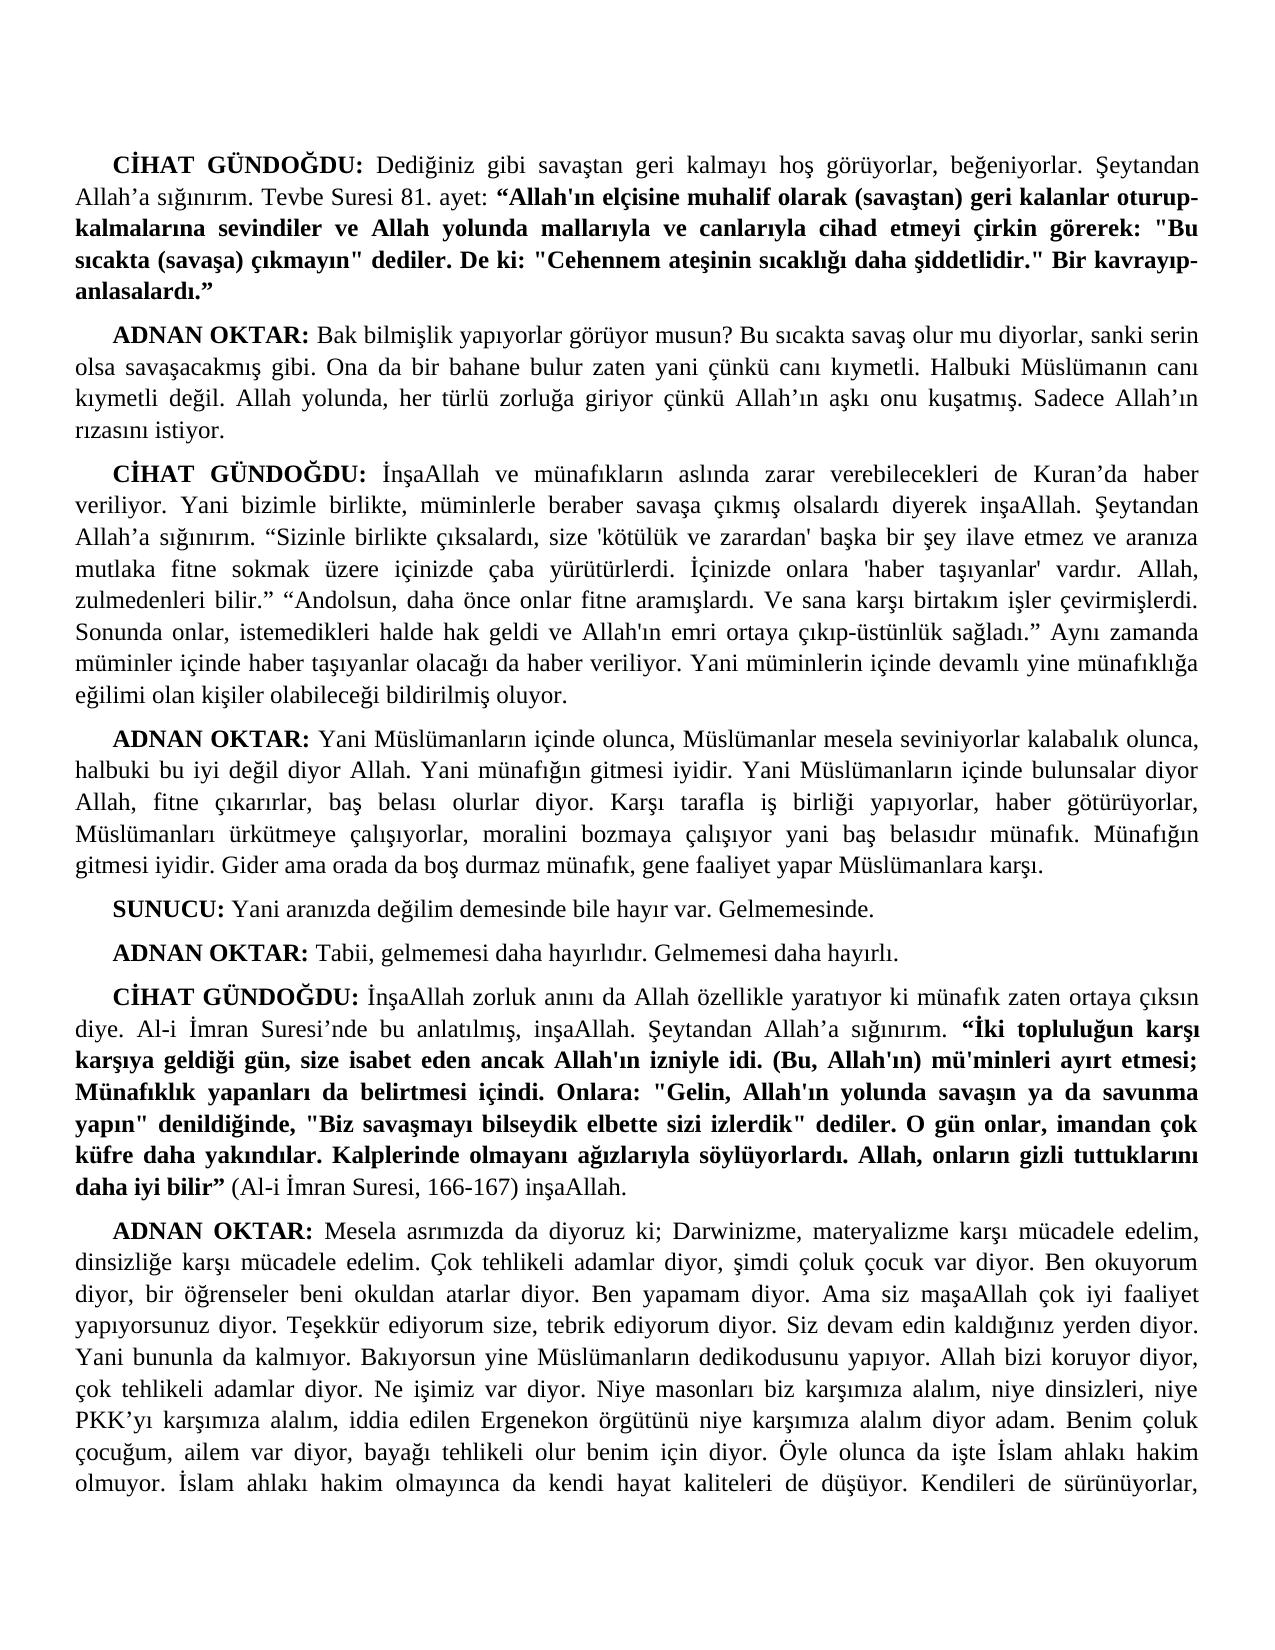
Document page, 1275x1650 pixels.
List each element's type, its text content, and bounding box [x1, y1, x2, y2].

text CİHAT GÜNDOĞDU: İnşaAllah ve münafıkların aslında zarar verebilecekleri de Kuran’da haber veriliyor. Yani bizimle birlikte, müminlerle beraber savaşa çıkmış olsalardı diyerek inşaAllah. Şeytandan Allah’a sığınırım. “Sizinle birlikte çıksalardı, size 'kötülük ve zarardan' başka bir şey ilave etmez ve aranıza mutlaka fitne sokmak üzere içinizde çaba yürütürlerdi. İçinizde onlara 'haber taşıyanlar' vardır. Allah, zulmedenleri bilir.” “Andolsun, daha önce onlar fitne aramışlardı. Ve sana karşı birtakım işler çevirmişlerdi. Sonunda onlar, istemedikleri halde hak geldi ve Allah'ın emri ortaya çıkıp-üstünlük sağladı.” Aynı zamanda müminler içinde haber taşıyanlar olacağı da haber veriliyor. Yani müminlerin içinde devamlı yine münafıklığa eğilimi olan kişiler olabileceği bildirilmiş oluyor. [75, 459, 1200, 709]
text ADNAN OKTAR: Tabii, gelmemesi daha hayırlıdır. Gelmemesi daha hayırlı. [75, 938, 1200, 967]
text CİHAT GÜNDOĞDU: İnşaAllah zorluk anını da Allah özellikle yaratıyor ki münafık zaten ortaya çıksın diye. Al-i İmran Suresi’nde bu anlatılmış, inşaAllah. Şeytandan Allah’a sığınırım. “İki topluluğun karşı karşıya geldiği gün, size isabet eden ancak Allah'ın izniyle idi. (Bu, Allah'ın) mü'minleri ayırt etmesi; Münafıklık yapanları da belirtmesi içindi. Onlara: "Gelin, Allah'ın yolunda savaşın ya da savunma yapın" denildiğinde, "Biz savaşmayı bilseydik elbette sizi izlerdik" dediler. O gün onlar, imandan çok küfre daha yakındılar. Kalplerinde olmayanı ağızlarıyla söylüyorlardı. Allah, onların gizli tuttuklarını daha iyi bilir” (Al-i İmran Suresi, 166-167) inşaAllah. [75, 982, 1200, 1201]
text ADNAN OKTAR: Yani Müslümanların içinde olunca, Müslümanlar mesela seviniyorlar kalabalık olunca, halbuki bu iyi değil diyor Allah. Yani münafığın gitmesi iyidir. Yani Müslümanların içinde bulunsalar diyor Allah, fitne çıkarırlar, baş belası olurlar diyor. Karşı tarafla iş birliği yapıyorlar, haber götürüyorlar, Müslümanları ürkütmeye çalışıyorlar, moralini bozmaya çalışıyor yani baş belasıdır münafık. Münafığın gitmesi iyidir. Gider ama orada da boş durmaz münafık, gene faaliyet yapar Müslümanlara karşı. [75, 724, 1200, 879]
text CİHAT GÜNDOĞDU: Dediğiniz gibi savaştan geri kalmayı hoş görüyorlar, beğeniyorlar. Şeytandan Allah’a sığınırım. Tevbe Suresi 81. ayet: “Allah'ın elçisine muhalif olarak (savaştan) geri kalanlar oturup-kalmalarına sevindiler ve Allah yolunda mallarıyla ve canlarıyla cihad etmeyi çirkin görerek: "Bu sıcakta (savaşa) çıkmayın" dediler. De ki: "Cehennem ateşinin sıcaklığı daha şiddetlidir." Bir kavrayıp-anlasalardı.” [75, 150, 1200, 305]
text SUNUCU: Yani aranızda değilim demesinde bile hayır var. Gelmemesinde. [75, 894, 1200, 923]
text ADNAN OKTAR: Bak bilmişlik yapıyorlar görüyor musun? Bu sıcakta savaş olur mu diyorlar, sanki serin olsa savaşacakmış gibi. Ona da bir bahane bulur zaten yani çünkü canı kıymetli. Halbuki Müslümanın canı kıymetli değil. Allah yolunda, her türlü zorluğa giriyor çünkü Allah’ın aşkı onu kuşatmış. Sadece Allah’ın rızasını istiyor. [75, 320, 1200, 444]
text ADNAN OKTAR: Mesela asrımızda da diyoruz ki; Darwinizme, materyalizme karşı mücadele edelim, dinsizliğe karşı mücadele edelim. Çok tehlikeli adamlar diyor, şimdi çoluk çocuk var diyor. Ben okuyorum diyor, bir öğrenseler beni okuldan atarlar diyor. Ben yapamam diyor. Ama siz maşaAllah çok iyi faaliyet yapıyorsunuz diyor. Teşekkür ediyorum size, tebrik ediyorum diyor. Siz devam edin kaldığınız yerden diyor. Yani bununla da kalmıyor. Bakıyorsun yine Müslümanların dedikodusunu yapıyor. Allah bizi koruyor diyor, çok tehlikeli adamlar diyor. Ne işimiz var diyor. Niye masonları biz karşımıza alalım, niye dinsizleri, niye PKK’yı karşımıza alalım, iddia edilen Ergenekon örgütünü niye karşımıza alalım diyor adam. Benim çoluk çocuğum, ailem var diyor, bayağı tehlikeli olur benim için diyor. Öyle olunca da işte İslam ahlakı hakim olmuyor. İslam ahlakı hakim olmayınca da kendi hayat kaliteleri de düşüyor. Kendileri de sürünüyorlar, [75, 1216, 1200, 1497]
